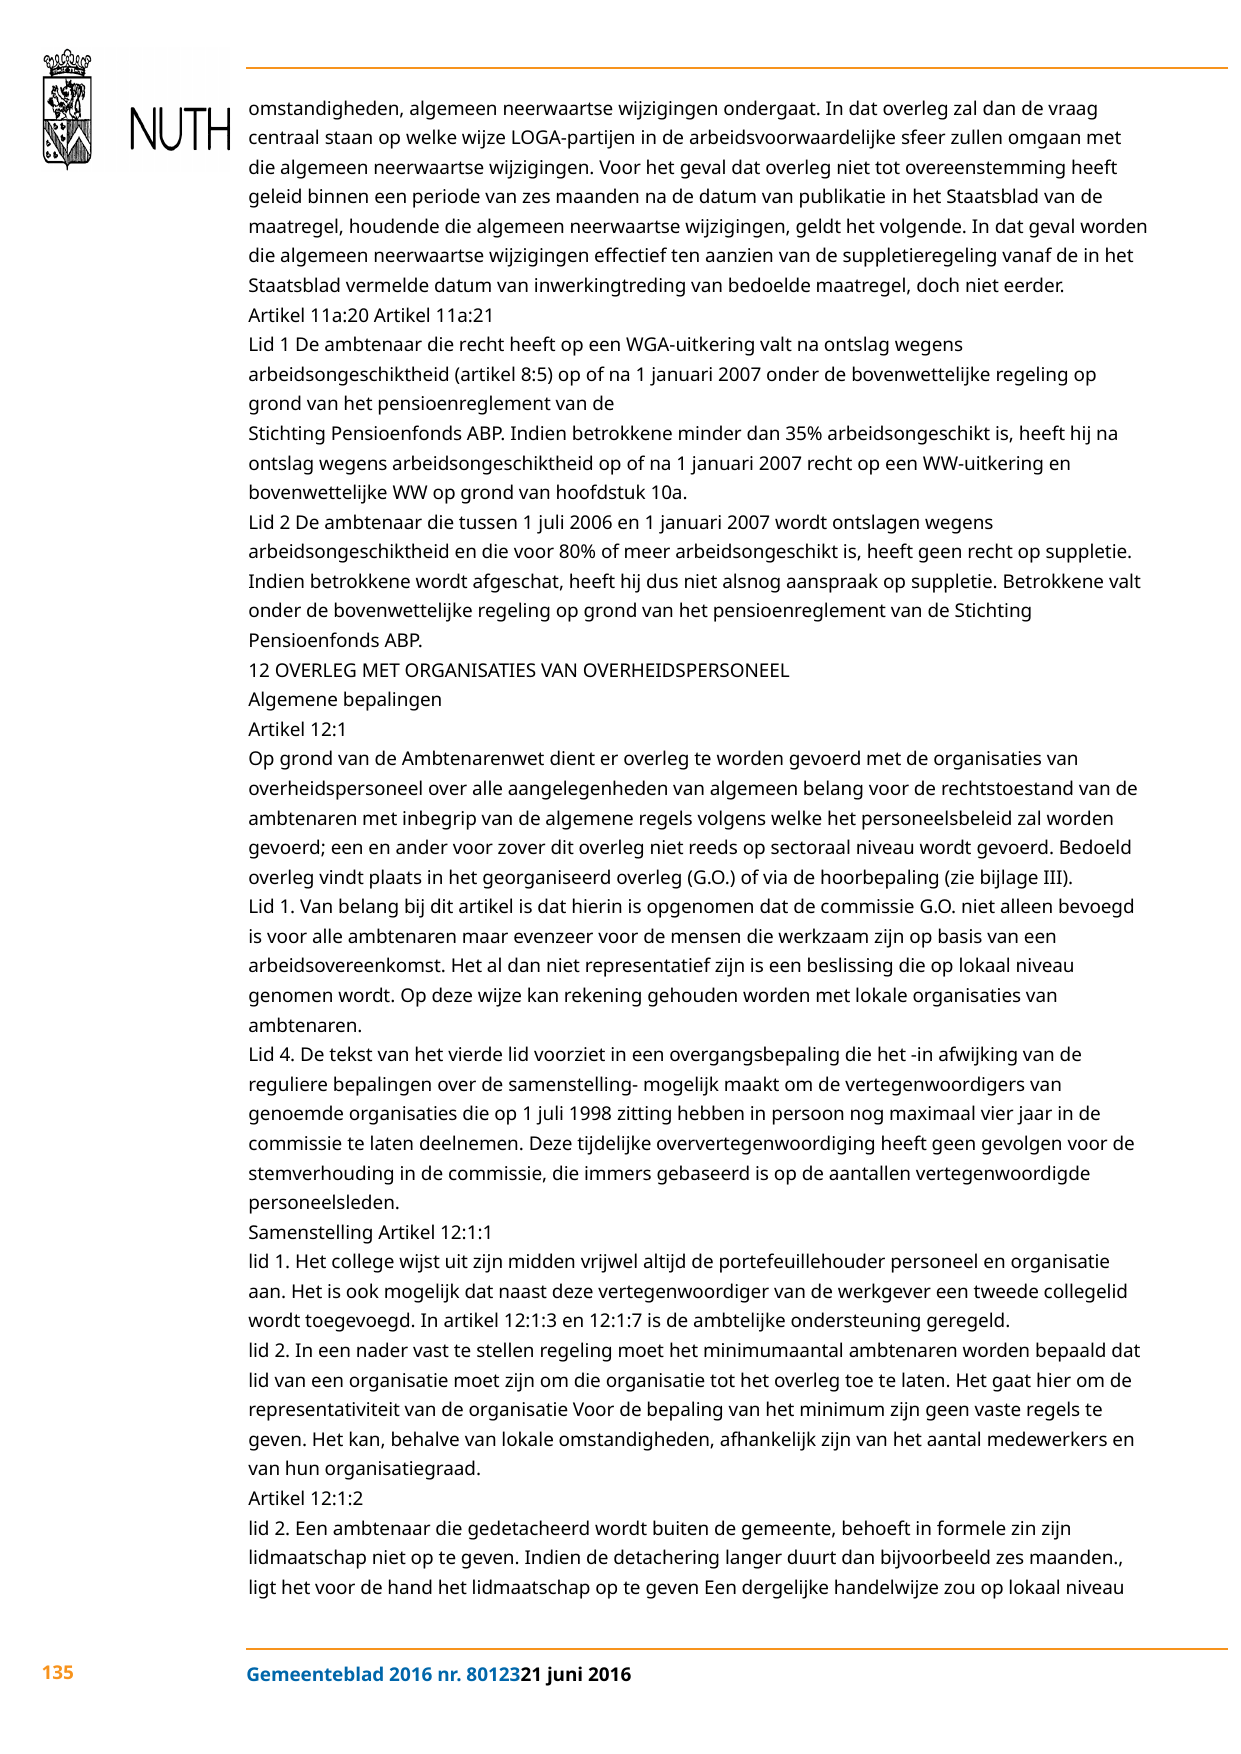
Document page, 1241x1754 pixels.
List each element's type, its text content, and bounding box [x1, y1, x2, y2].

text Lid 1 De ambtenaar die recht heeft op een WGA-uitkering valt na ontslag wegens arbeidsongeschiktheid (artikel 8:5) op of na 1 januari 2007 onder de bovenwettelijke regeling op grond van het pensioenreglement van de [248, 331, 1152, 416]
text Stichting Pensioenfonds ABP. Indien betrokkene minder dan 35% arbeidsongeschikt is, heeft hij na ontslag wegens arbeidsongeschiktheid op of na 1 januari 2007 recht op een WW-uitkering en bovenwettelijke WW op grond van hoofdstuk 10a. [248, 420, 1152, 505]
text 12 OVERLEG MET ORGANISATIES VAN OVERHEIDSPERSONEEL [248, 657, 1152, 683]
text lid 2. Een ambtenaar die gedetacheerd wordt buiten de gemeente, behoeft in formele zin zijn lidmaatschap niet op te geven. Indien de detachering langer duurt dan bijvoorbeeld zes maanden., ligt het voor de hand het lidmaatschap op te geven Een dergelijke handelwijze zou op lokaal niveau [248, 1515, 1152, 1600]
text Op grond van de Ambtenarenwet dient er overleg te worden gevoerd met de organisaties van overheidspersoneel over alle aangelegenheden van algemeen belang voor de rechtstoestand van de ambtenaren met inbegrip van de algemene regels volgens welke het personeelsbeleid zal worden gevoerd; een en ander voor zover dit overleg niet reeds op sectoraal niveau wordt gevoerd. Bedoeld overleg vindt plaats in het georganiseerd overleg (G.O.) of via de hoorbepaling (zie bijlage III). [248, 746, 1152, 890]
text lid 1. Het college wijst uit zijn midden vrijwel altijd de portefeuillehouder personeel en organisatie aan. Het is ook mogelijk dat naast deze vertegenwoordiger van de werkgever een tweede collegelid wordt toegevoegd. In artikel 12:1:3 en 12:1:7 is de ambtelijke ondersteuning geregeld. [248, 1248, 1152, 1333]
text Lid 4. De tekst van het vierde lid voorziet in een overgangsbepaling die het -in afwijking van de reguliere bepalingen over de samenstelling- mogelijk maakt om de vertegenwoordigers van genoemde organisaties die op 1 juli 1998 zitting hebben in persoon nog maximaal vier jaar in de commissie te laten deelnemen. Deze tijdelijke oververtegenwoordiging heeft geen gevolgen voor de stemverhouding in de commissie, die immers gebaseerd is op de aantallen vertegenwoordigde personeelsleden. [248, 1041, 1152, 1215]
text Artikel 11a:20 Artikel 11a:21 [248, 302, 1152, 328]
text Samenstelling Artikel 12:1:1 [248, 1219, 1152, 1245]
text Algemene bepalingen [248, 686, 1152, 712]
text omstandigheden, algemeen neerwaartse wijzigingen ondergaat. In dat overleg zal dan de vraag centraal staan op welke wijze LOGA-partijen in de arbeidsvoorwaardelijke sfeer zullen omgaan met die algemeen neerwaartse wijzigingen. Voor het geval dat overleg niet tot overeenstemming heeft geleid binnen een periode van zes maanden na de datum van publikatie in het Staatsblad van de maatregel, houdende die algemeen neerwaartse wijzigingen, geldt het volgende. In dat geval worden die algemeen neerwaartse wijzigingen effectief ten aanzien van de suppletieregeling vanaf de in het Staatsblad vermelde datum van inwerkingtreding van bedoelde maatregel, doch niet eerder. [248, 95, 1152, 298]
text lid 2. In een nader vast te stellen regeling moet het minimumaantal ambtenaren worden bepaald dat lid van een organisatie moet zijn om die organisatie tot het overleg toe te laten. Het gaat hier om de representativiteit van de organisatie Voor de bepaling van het minimum zijn geen vaste regels te geven. Het kan, behalve van lokale omstandigheden, afhankelijk zijn van het aantal medewerkers en van hun organisatiegraad. [248, 1337, 1152, 1481]
picture [41, 47, 231, 172]
text Artikel 12:1:2 [248, 1485, 1152, 1511]
text Artikel 12:1 [248, 716, 1152, 742]
text Lid 2 De ambtenaar die tussen 1 juli 2006 en 1 januari 2007 wordt ontslagen wegens arbeidsongeschiktheid en die voor 80% of meer arbeidsongeschikt is, heeft geen recht op suppletie. Indien betrokkene wordt afgeschat, heeft hij dus niet alsnog aanspraak op suppletie. Betrokkene valt onder de bovenwettelijke regeling op grond van het pensioenreglement van de Stichting Pensioenfonds ABP. [248, 509, 1152, 653]
text Lid 1. Van belang bij dit artikel is dat hierin is opgenomen dat de commissie G.O. niet alleen bevoegd is voor alle ambtenaren maar evenzeer voor de mensen die werkzaam zijn op basis van een arbeidsovereenkomst. Het al dan niet representatief zijn is een beslissing die op lokaal niveau genomen wordt. Op deze wijze kan rekening gehouden worden met lokale organisaties van ambtenaren. [248, 893, 1152, 1038]
